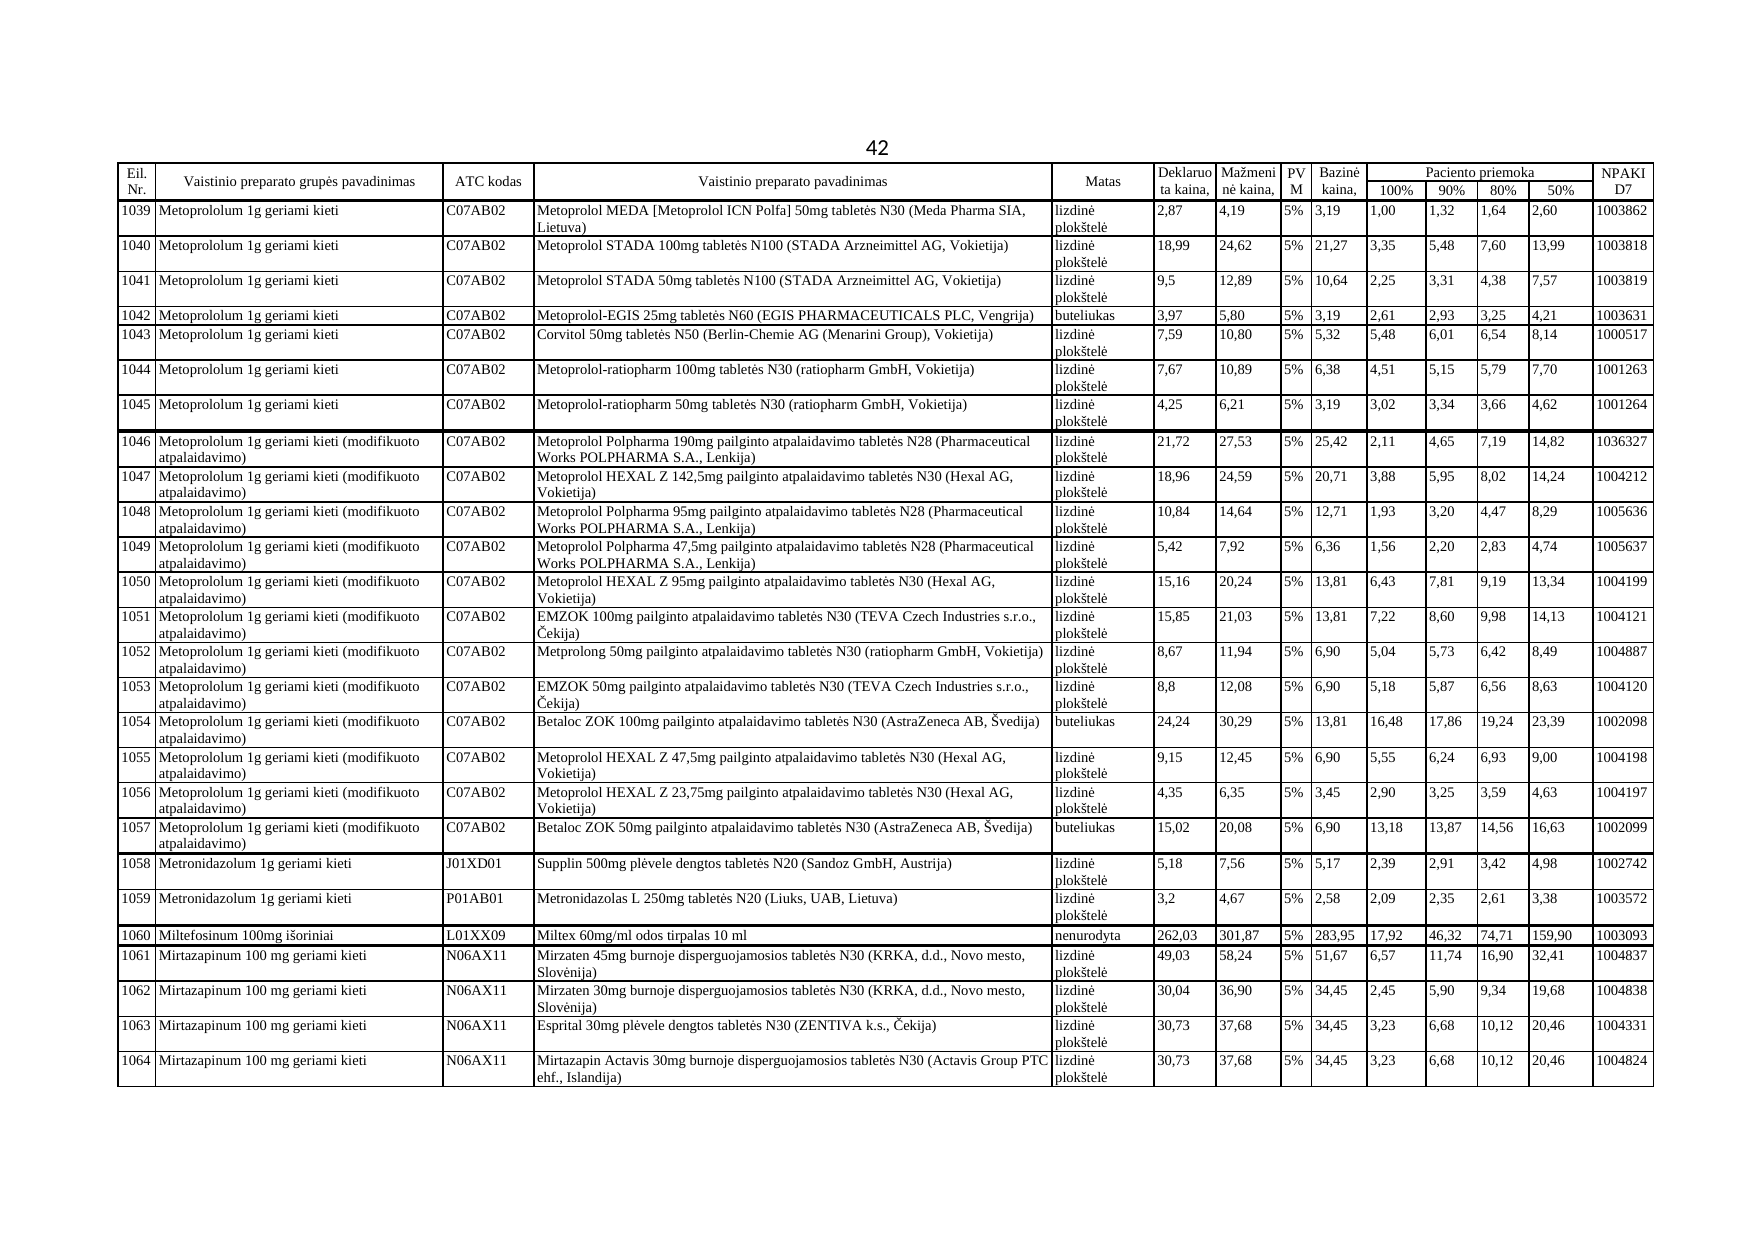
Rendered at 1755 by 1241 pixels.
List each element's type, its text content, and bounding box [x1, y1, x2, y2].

table_cell 2,20 [1427, 538, 1477, 571]
table_cell Metoprolol HEXAL Z 23,75mg pailginto atpalaidavimo tabletės N30 (Hexal AG, Vokietija) [535, 783, 1051, 817]
table_cell 4,21 [1530, 307, 1592, 324]
table_cell 1005637 [1594, 538, 1653, 571]
table_cell 5% [1282, 1052, 1311, 1086]
table_cell 16,90 [1478, 947, 1528, 980]
table_cell 7,56 [1217, 855, 1280, 889]
table_cell 5,73 [1427, 643, 1477, 677]
table_cell 2,25 [1368, 272, 1425, 306]
table_cell 4,67 [1217, 890, 1280, 924]
table_cell C07AB02 [444, 237, 533, 271]
table_cell 6,21 [1217, 396, 1280, 429]
table_cell 2,09 [1368, 890, 1425, 924]
table_cell 1045 [119, 396, 155, 429]
table_cell Metoprolol-EGIS 25mg tabletės N60 (EGIS PHARMACEUTICALS PLC, Vengrija) [535, 307, 1051, 324]
table_cell 3,31 [1427, 272, 1477, 306]
table_cell Metoprolol Polpharma 47,5mg pailginto atpalaidavimo tabletės N28 (Pharmaceutical Works POLPHARMA S.A., Lenkija) [535, 538, 1051, 571]
table_cell 34,45 [1312, 982, 1366, 1016]
table_cell 21,27 [1312, 237, 1366, 271]
table_cell lizdinė plokštelė [1053, 1017, 1153, 1051]
table_cell 1,64 [1478, 202, 1528, 235]
table_cell 1004838 [1594, 982, 1653, 1016]
table_cell N06AX11 [444, 1052, 533, 1086]
table_cell J01XD01 [444, 855, 533, 889]
table_cell 7,19 [1478, 433, 1528, 466]
table_cell lizdinė plokštelė [1053, 272, 1153, 306]
table_cell C07AB02 [444, 326, 533, 359]
table_cell 1048 [119, 503, 155, 536]
table_cell 3,02 [1368, 396, 1425, 429]
table_cell 1054 [119, 713, 155, 747]
table_cell 4,98 [1530, 855, 1592, 889]
table_cell 1,32 [1427, 202, 1477, 235]
table_cell 5% [1282, 947, 1311, 980]
table_cell Metoprololum 1g geriami kieti (modifikuoto atpalaidavimo) [156, 678, 442, 712]
table_cell 9,19 [1478, 573, 1528, 606]
table_cell Betaloc ZOK 50mg pailginto atpalaidavimo tabletės N30 (AstraZeneca AB, Švedija) [535, 819, 1051, 852]
table_cell lizdinė plokštelė [1053, 783, 1153, 817]
table_cell C07AB02 [444, 748, 533, 782]
table_cell 1004331 [1594, 1017, 1653, 1051]
table_cell 5% [1282, 538, 1311, 571]
table_cell 1001263 [1594, 361, 1653, 394]
table_cell 21,03 [1217, 608, 1280, 641]
table_cell lizdinė plokštelė [1053, 503, 1153, 536]
table_cell Metoprololum 1g geriami kieti [156, 326, 442, 359]
table_cell 6,90 [1312, 748, 1366, 782]
table_cell 6,24 [1427, 748, 1477, 782]
table_cell 17,86 [1427, 713, 1477, 747]
table_cell 7,59 [1155, 326, 1215, 359]
table_cell 20,46 [1530, 1052, 1592, 1086]
table_cell 1004212 [1594, 468, 1653, 501]
table_cell 5% [1282, 982, 1311, 1016]
table_cell lizdinė plokštelė [1053, 1052, 1153, 1086]
table_cell 2,93 [1427, 307, 1477, 324]
table_cell 5% [1282, 1017, 1311, 1051]
table_cell 1003862 [1594, 202, 1653, 235]
table_cell 5,32 [1312, 326, 1366, 359]
table_cell 5,79 [1478, 361, 1528, 394]
table_cell 16,48 [1368, 713, 1425, 747]
table_cell 5% [1282, 396, 1311, 429]
table_cell 1041 [119, 272, 155, 306]
table_cell 1004199 [1594, 573, 1653, 606]
table_cell 1002098 [1594, 713, 1653, 747]
table_cell Metoprololum 1g geriami kieti (modifikuoto atpalaidavimo) [156, 573, 442, 606]
table_cell buteliukas [1053, 307, 1153, 324]
table_cell 1004887 [1594, 643, 1653, 677]
table_cell 8,8 [1155, 678, 1215, 712]
table_cell 58,24 [1217, 947, 1280, 980]
table_cell 1047 [119, 468, 155, 501]
table_cell 4,47 [1478, 503, 1528, 536]
table_header Paciento priemoka [1368, 164, 1592, 180]
table_cell C07AB02 [444, 396, 533, 429]
table_cell buteliukas [1053, 819, 1153, 852]
table_cell 2,90 [1368, 783, 1425, 817]
table_cell 3,2 [1155, 890, 1215, 924]
table_cell 1004198 [1594, 748, 1653, 782]
table_cell 5% [1282, 927, 1311, 944]
table_cell Metoprololum 1g geriami kieti (modifikuoto atpalaidavimo) [156, 538, 442, 571]
table_cell 1051 [119, 608, 155, 641]
table_cell 20,08 [1217, 819, 1280, 852]
table_cell lizdinė plokštelė [1053, 396, 1153, 429]
table_cell lizdinė plokštelė [1053, 608, 1153, 641]
table_cell 5,48 [1368, 326, 1425, 359]
table_header Deklaruota kaina, Lt [1155, 164, 1215, 199]
table_cell 1063 [119, 1017, 155, 1051]
table_cell 27,53 [1217, 433, 1280, 466]
table_header Matas [1053, 164, 1153, 199]
table_cell 13,34 [1530, 573, 1592, 606]
table_cell Metoprolol-ratiopharm 100mg tabletės N30 (ratiopharm GmbH, Vokietija) [535, 361, 1051, 394]
table_cell Metoprololum 1g geriami kieti (modifikuoto atpalaidavimo) [156, 468, 442, 501]
table_cell 24,59 [1217, 468, 1280, 501]
table_cell 13,81 [1312, 573, 1366, 606]
table_cell 1064 [119, 1052, 155, 1086]
table_cell 5% [1282, 503, 1311, 536]
table_cell 7,22 [1368, 608, 1425, 641]
table_cell 4,51 [1368, 361, 1425, 394]
table_cell C07AB02 [444, 468, 533, 501]
table_cell 6,90 [1312, 678, 1366, 712]
table_cell 1056 [119, 783, 155, 817]
table_cell Mirzaten 30mg burnoje disperguojamosios tabletės N30 (KRKA, d.d., Novo mesto, Slovėnija) [535, 982, 1051, 1016]
table_cell 34,45 [1312, 1052, 1366, 1086]
table_cell 9,98 [1478, 608, 1528, 641]
table_cell 30,04 [1155, 982, 1215, 1016]
table_cell Metoprololum 1g geriami kieti (modifikuoto atpalaidavimo) [156, 783, 442, 817]
table_cell 8,67 [1155, 643, 1215, 677]
table_cell 5% [1282, 643, 1311, 677]
table_cell 14,64 [1217, 503, 1280, 536]
table_cell Mirtazapinum 100 mg geriami kieti [156, 947, 442, 980]
table_cell 18,96 [1155, 468, 1215, 501]
table_cell 34,45 [1312, 1017, 1366, 1051]
table_cell 24,24 [1155, 713, 1215, 747]
table_cell 6,43 [1368, 573, 1425, 606]
table_cell lizdinė plokštelė [1053, 643, 1153, 677]
table_cell 4,25 [1155, 396, 1215, 429]
table_cell 1053 [119, 678, 155, 712]
table_cell 7,67 [1155, 361, 1215, 394]
table_cell 90% [1427, 182, 1477, 199]
table_cell 30,29 [1217, 713, 1280, 747]
table_cell 12,45 [1217, 748, 1280, 782]
table_cell Metoprololum 1g geriami kieti [156, 237, 442, 271]
table_cell lizdinė plokštelė [1053, 855, 1153, 889]
table_cell 3,23 [1368, 1052, 1425, 1086]
table_cell Mirtazapin Actavis 30mg burnoje disperguojamosios tabletės N30 (Actavis Group PTC ehf., Islandija) [535, 1052, 1051, 1086]
table_cell 5,87 [1427, 678, 1477, 712]
table_cell 3,38 [1530, 890, 1592, 924]
table_cell 12,08 [1217, 678, 1280, 712]
table_cell Metoprololum 1g geriami kieti [156, 361, 442, 394]
table_header Bazinė kaina, Lt [1312, 164, 1366, 199]
table_cell 14,24 [1530, 468, 1592, 501]
table_cell 262,03 [1155, 927, 1215, 944]
table_cell 6,68 [1427, 1017, 1477, 1051]
table_cell 5% [1282, 237, 1311, 271]
table_cell 6,42 [1478, 643, 1528, 677]
table_cell 5,18 [1368, 678, 1425, 712]
table_cell 25,42 [1312, 433, 1366, 466]
table_cell Metoprololum 1g geriami kieti (modifikuoto atpalaidavimo) [156, 748, 442, 782]
table_cell N06AX11 [444, 1017, 533, 1051]
table_cell Metoprololum 1g geriami kieti [156, 272, 442, 306]
table_cell Metoprolol Polpharma 95mg pailginto atpalaidavimo tabletės N28 (Pharmaceutical Works POLPHARMA S.A., Lenkija) [535, 503, 1051, 536]
table_header Vaistinio preparato grupės pavadinimas [156, 164, 442, 199]
table_cell 4,62 [1530, 396, 1592, 429]
table_cell nenurodyta [1053, 927, 1153, 944]
table_cell 3,97 [1155, 307, 1215, 324]
table_cell 1039 [119, 202, 155, 235]
table_cell 12,89 [1217, 272, 1280, 306]
table_cell lizdinė plokštelė [1053, 982, 1153, 1016]
table_cell 10,84 [1155, 503, 1215, 536]
table_cell 24,62 [1217, 237, 1280, 271]
table_cell 1004197 [1594, 783, 1653, 817]
table_cell 8,14 [1530, 326, 1592, 359]
table_cell 10,80 [1217, 326, 1280, 359]
table_cell 1050 [119, 573, 155, 606]
table_cell lizdinė plokštelė [1053, 678, 1153, 712]
table_cell 10,12 [1478, 1052, 1528, 1086]
table_cell 3,35 [1368, 237, 1425, 271]
table_cell 5% [1282, 678, 1311, 712]
table_cell 6,38 [1312, 361, 1366, 394]
table_cell lizdinė plokštelė [1053, 748, 1153, 782]
table_cell C07AB02 [444, 783, 533, 817]
table_header ATC kodas [444, 164, 533, 199]
table_cell 5% [1282, 573, 1311, 606]
table_cell 1005636 [1594, 503, 1653, 536]
table_cell 5% [1282, 272, 1311, 306]
table_cell 13,81 [1312, 608, 1366, 641]
table_cell lizdinė plokštelė [1053, 538, 1153, 571]
table_cell 23,39 [1530, 713, 1592, 747]
table_cell Metoprolol Polpharma 190mg pailginto atpalaidavimo tabletės N28 (Pharmaceutical Works POLPHARMA S.A., Lenkija) [535, 433, 1051, 466]
table_header Eil. Nr. [119, 164, 155, 199]
table_cell 49,03 [1155, 947, 1215, 980]
table_cell lizdinė plokštelė [1053, 947, 1153, 980]
table_cell N06AX11 [444, 947, 533, 980]
table_cell 2,58 [1312, 890, 1366, 924]
table_cell Metoprololum 1g geriami kieti [156, 307, 442, 324]
table_cell 20,71 [1312, 468, 1366, 501]
table_cell 9,00 [1530, 748, 1592, 782]
table_cell 1036327 [1594, 433, 1653, 466]
table_cell 2,61 [1368, 307, 1425, 324]
table_cell 4,35 [1155, 783, 1215, 817]
table_cell 32,41 [1530, 947, 1592, 980]
table_cell Metoprolol MEDA [Metoprolol ICN Polfa] 50mg tabletės N30 (Meda Pharma SIA, Lietuva) [535, 202, 1051, 235]
table_cell 1003819 [1594, 272, 1653, 306]
table_cell 3,66 [1478, 396, 1528, 429]
table_cell C07AB02 [444, 433, 533, 466]
table_cell 3,45 [1312, 783, 1366, 817]
table_cell 13,81 [1312, 713, 1366, 747]
table_cell 3,59 [1478, 783, 1528, 817]
table_cell 7,92 [1217, 538, 1280, 571]
table_cell Metoprololum 1g geriami kieti (modifikuoto atpalaidavimo) [156, 819, 442, 852]
table_cell 7,60 [1478, 237, 1528, 271]
table_cell 15,02 [1155, 819, 1215, 852]
table_cell C07AB02 [444, 538, 533, 571]
table_cell 4,63 [1530, 783, 1592, 817]
table_cell C07AB02 [444, 643, 533, 677]
table_cell Metoprololum 1g geriami kieti (modifikuoto atpalaidavimo) [156, 503, 442, 536]
table_cell 1004837 [1594, 947, 1653, 980]
table_cell 20,46 [1530, 1017, 1592, 1051]
table_cell 15,16 [1155, 573, 1215, 606]
table_cell 20,24 [1217, 573, 1280, 606]
table_cell 6,68 [1427, 1052, 1477, 1086]
table_cell 3,25 [1478, 307, 1528, 324]
table_cell 5,15 [1427, 361, 1477, 394]
table_cell 1004121 [1594, 608, 1653, 641]
table_cell Metoprolol-ratiopharm 50mg tabletės N30 (ratiopharm GmbH, Vokietija) [535, 396, 1051, 429]
table_cell Mirtazapinum 100 mg geriami kieti [156, 982, 442, 1016]
table_cell 4,19 [1217, 202, 1280, 235]
table_cell 6,57 [1368, 947, 1425, 980]
table_cell Mirzaten 45mg burnoje disperguojamosios tabletės N30 (KRKA, d.d., Novo mesto, Slovėnija) [535, 947, 1051, 980]
table_cell 2,60 [1530, 202, 1592, 235]
table_cell 5,95 [1427, 468, 1477, 501]
table_cell 100% [1368, 182, 1425, 199]
table_cell Metoprololum 1g geriami kieti [156, 202, 442, 235]
table_cell 7,57 [1530, 272, 1592, 306]
table_cell 6,93 [1478, 748, 1528, 782]
table_cell 1052 [119, 643, 155, 677]
table_cell 1043 [119, 326, 155, 359]
table_cell 2,35 [1427, 890, 1477, 924]
table_cell 13,99 [1530, 237, 1592, 271]
table_cell 6,01 [1427, 326, 1477, 359]
table_cell 5% [1282, 326, 1311, 359]
table_cell 6,36 [1312, 538, 1366, 571]
table_cell 7,81 [1427, 573, 1477, 606]
table_cell 3,19 [1312, 202, 1366, 235]
table_cell 1,00 [1368, 202, 1425, 235]
table_cell Metoprolol HEXAL Z 142,5mg pailginto atpalaidavimo tabletės N30 (Hexal AG, Vokietija) [535, 468, 1051, 501]
table_cell lizdinė plokštelė [1053, 237, 1153, 271]
table_cell 14,56 [1478, 819, 1528, 852]
table_cell 5% [1282, 433, 1311, 466]
table_cell 6,35 [1217, 783, 1280, 817]
table_cell 30,73 [1155, 1052, 1215, 1086]
table_cell 1059 [119, 890, 155, 924]
table_cell Miltefosinum 100mg išoriniai [156, 927, 442, 944]
table_cell C07AB02 [444, 202, 533, 235]
table_cell Miltex 60mg/ml odos tirpalas 10 ml [535, 927, 1051, 944]
table_cell 5% [1282, 819, 1311, 852]
table_cell 6,90 [1312, 643, 1366, 677]
table_cell buteliukas [1053, 713, 1153, 747]
table_cell 50% [1530, 182, 1592, 199]
table_cell EMZOK 50mg pailginto atpalaidavimo tabletės N30 (TEVA Czech Industries s.r.o., Čekija) [535, 678, 1051, 712]
table_cell Metoprolol HEXAL Z 47,5mg pailginto atpalaidavimo tabletės N30 (Hexal AG, Vokietija) [535, 748, 1051, 782]
table_cell Metoprolol HEXAL Z 95mg pailginto atpalaidavimo tabletės N30 (Hexal AG, Vokietija) [535, 573, 1051, 606]
table_cell 10,89 [1217, 361, 1280, 394]
table_cell 301,87 [1217, 927, 1280, 944]
table_cell 4,65 [1427, 433, 1477, 466]
table_cell 5% [1282, 748, 1311, 782]
table_cell 5% [1282, 855, 1311, 889]
table_cell 19,68 [1530, 982, 1592, 1016]
table_cell 5,55 [1368, 748, 1425, 782]
table_cell 17,92 [1368, 927, 1425, 944]
table_cell 1,93 [1368, 503, 1425, 536]
table_cell 11,94 [1217, 643, 1280, 677]
table_cell Esprital 30mg plėvele dengtos tabletės N30 (ZENTIVA k.s., Čekija) [535, 1017, 1051, 1051]
table_cell 30,73 [1155, 1017, 1215, 1051]
table_cell 4,38 [1478, 272, 1528, 306]
table_cell 6,90 [1312, 819, 1366, 852]
table_cell 1001264 [1594, 396, 1653, 429]
table_cell 1004824 [1594, 1052, 1653, 1086]
table_cell 80% [1478, 182, 1528, 199]
table_cell 5,17 [1312, 855, 1366, 889]
table_cell Betaloc ZOK 100mg pailginto atpalaidavimo tabletės N30 (AstraZeneca AB, Švedija) [535, 713, 1051, 747]
table_cell 2,83 [1478, 538, 1528, 571]
table_cell Mirtazapinum 100 mg geriami kieti [156, 1017, 442, 1051]
table_cell lizdinė plokštelė [1053, 468, 1153, 501]
table_cell 3,23 [1368, 1017, 1425, 1051]
table_cell 5% [1282, 468, 1311, 501]
table_cell 159,90 [1530, 927, 1592, 944]
table_cell 3,34 [1427, 396, 1477, 429]
table_cell 2,11 [1368, 433, 1425, 466]
table_cell 5% [1282, 608, 1311, 641]
table_cell 37,68 [1217, 1017, 1280, 1051]
table_cell 3,20 [1427, 503, 1477, 536]
table_cell 1055 [119, 748, 155, 782]
table_cell 36,90 [1217, 982, 1280, 1016]
table_cell 3,88 [1368, 468, 1425, 501]
table_cell 7,70 [1530, 361, 1592, 394]
table_cell lizdinė plokštelė [1053, 361, 1153, 394]
table_cell Metronidazolas L 250mg tabletės N20 (Liuks, UAB, Lietuva) [535, 890, 1051, 924]
table_cell 74,71 [1478, 927, 1528, 944]
table_cell 5% [1282, 202, 1311, 235]
table_cell 8,63 [1530, 678, 1592, 712]
table_cell Corvitol 50mg tabletės N50 (Berlin-Chemie AG (Menarini Group), Vokietija) [535, 326, 1051, 359]
table_cell 1003572 [1594, 890, 1653, 924]
table_cell C07AB02 [444, 608, 533, 641]
table_cell 5% [1282, 307, 1311, 324]
table_header NPAKID7 [1594, 164, 1653, 199]
table_cell 1002742 [1594, 855, 1653, 889]
table_cell 3,19 [1312, 307, 1366, 324]
table_cell L01XX09 [444, 927, 533, 944]
table_cell 18,99 [1155, 237, 1215, 271]
table_cell Metronidazolum 1g geriami kieti [156, 855, 442, 889]
table_cell 16,63 [1530, 819, 1592, 852]
table_cell 5,18 [1155, 855, 1215, 889]
table_cell 12,71 [1312, 503, 1366, 536]
table_cell 14,82 [1530, 433, 1592, 466]
table_cell 8,02 [1478, 468, 1528, 501]
table_cell C07AB02 [444, 819, 533, 852]
table_cell Metoprololum 1g geriami kieti (modifikuoto atpalaidavimo) [156, 713, 442, 747]
table_cell 5,42 [1155, 538, 1215, 571]
table_cell 5,90 [1427, 982, 1477, 1016]
table_cell N06AX11 [444, 982, 533, 1016]
table_cell 1062 [119, 982, 155, 1016]
table_cell 21,72 [1155, 433, 1215, 466]
table_cell Metoprololum 1g geriami kieti [156, 396, 442, 429]
table_cell 3,25 [1427, 783, 1477, 817]
table_cell 1057 [119, 819, 155, 852]
table_header Mažmeninė kaina, Lt [1217, 164, 1280, 199]
table_cell 9,34 [1478, 982, 1528, 1016]
table_header Vaistinio preparato pavadinimas [535, 164, 1051, 199]
table_cell 5% [1282, 783, 1311, 817]
table_cell 6,56 [1478, 678, 1528, 712]
table_cell 10,12 [1478, 1017, 1528, 1051]
table_cell 283,95 [1312, 927, 1366, 944]
table_cell 8,60 [1427, 608, 1477, 641]
table_cell C07AB02 [444, 573, 533, 606]
table_cell 51,67 [1312, 947, 1366, 980]
table_cell lizdinė plokštelė [1053, 890, 1153, 924]
table_cell C07AB02 [444, 307, 533, 324]
table_cell 1060 [119, 927, 155, 944]
table_cell 13,18 [1368, 819, 1425, 852]
table_cell 5% [1282, 890, 1311, 924]
table_cell 2,87 [1155, 202, 1215, 235]
table_cell C07AB02 [444, 272, 533, 306]
table_cell Metronidazolum 1g geriami kieti [156, 890, 442, 924]
table_cell C07AB02 [444, 361, 533, 394]
table_cell 3,42 [1478, 855, 1528, 889]
table_cell lizdinė plokštelė [1053, 202, 1153, 235]
table_cell C07AB02 [444, 503, 533, 536]
table_cell P01AB01 [444, 890, 533, 924]
table_cell 5,80 [1217, 307, 1280, 324]
table_cell Supplin 500mg plėvele dengtos tabletės N20 (Sandoz GmbH, Austrija) [535, 855, 1051, 889]
table_cell 5% [1282, 361, 1311, 394]
table_cell lizdinė plokštelė [1053, 573, 1153, 606]
table_cell 10,64 [1312, 272, 1366, 306]
table_cell 5,48 [1427, 237, 1477, 271]
table_cell Metoprololum 1g geriami kieti (modifikuoto atpalaidavimo) [156, 643, 442, 677]
table_cell 9,15 [1155, 748, 1215, 782]
table_cell Metoprololum 1g geriami kieti (modifikuoto atpalaidavimo) [156, 433, 442, 466]
table_cell 1003631 [1594, 307, 1653, 324]
table_cell Metprolong 50mg pailginto atpalaidavimo tabletės N30 (ratiopharm GmbH, Vokietija) [535, 643, 1051, 677]
table_cell 3,19 [1312, 396, 1366, 429]
table_cell 9,5 [1155, 272, 1215, 306]
table_cell 5,04 [1368, 643, 1425, 677]
table_cell 2,39 [1368, 855, 1425, 889]
table_cell 2,45 [1368, 982, 1425, 1016]
table_cell lizdinė plokštelė [1053, 326, 1153, 359]
table_cell 1003818 [1594, 237, 1653, 271]
table_cell 8,49 [1530, 643, 1592, 677]
table_cell 1044 [119, 361, 155, 394]
table_cell C07AB02 [444, 678, 533, 712]
table_cell Metoprolol STADA 100mg tabletės N100 (STADA Arzneimittel AG, Vokietija) [535, 237, 1051, 271]
table_cell 1002099 [1594, 819, 1653, 852]
table_cell Metoprololum 1g geriami kieti (modifikuoto atpalaidavimo) [156, 608, 442, 641]
table_cell Mirtazapinum 100 mg geriami kieti [156, 1052, 442, 1086]
table_cell 1042 [119, 307, 155, 324]
table_cell 1061 [119, 947, 155, 980]
table_cell 46,32 [1427, 927, 1477, 944]
table_cell 1003093 [1594, 927, 1653, 944]
table_cell 15,85 [1155, 608, 1215, 641]
table_cell 1004120 [1594, 678, 1653, 712]
table_cell 13,87 [1427, 819, 1477, 852]
table_cell 1049 [119, 538, 155, 571]
table_cell 2,91 [1427, 855, 1477, 889]
table_cell 1058 [119, 855, 155, 889]
table_cell 8,29 [1530, 503, 1592, 536]
table_cell 14,13 [1530, 608, 1592, 641]
table_cell 1000517 [1594, 326, 1653, 359]
table_cell 2,61 [1478, 890, 1528, 924]
table_cell 1,56 [1368, 538, 1425, 571]
table_header PVM [1282, 164, 1311, 199]
table_cell 1040 [119, 237, 155, 271]
table_cell 11,74 [1427, 947, 1477, 980]
table_cell 19,24 [1478, 713, 1528, 747]
table_cell 6,54 [1478, 326, 1528, 359]
table_cell Metoprolol STADA 50mg tabletės N100 (STADA Arzneimittel AG, Vokietija) [535, 272, 1051, 306]
table_cell 1046 [119, 433, 155, 466]
table_cell 5% [1282, 713, 1311, 747]
table_cell C07AB02 [444, 713, 533, 747]
table_cell 4,74 [1530, 538, 1592, 571]
table_cell lizdinė plokštelė [1053, 433, 1153, 466]
table_cell 37,68 [1217, 1052, 1280, 1086]
table_cell EMZOK 100mg pailginto atpalaidavimo tabletės N30 (TEVA Czech Industries s.r.o., Čekija) [535, 608, 1051, 641]
